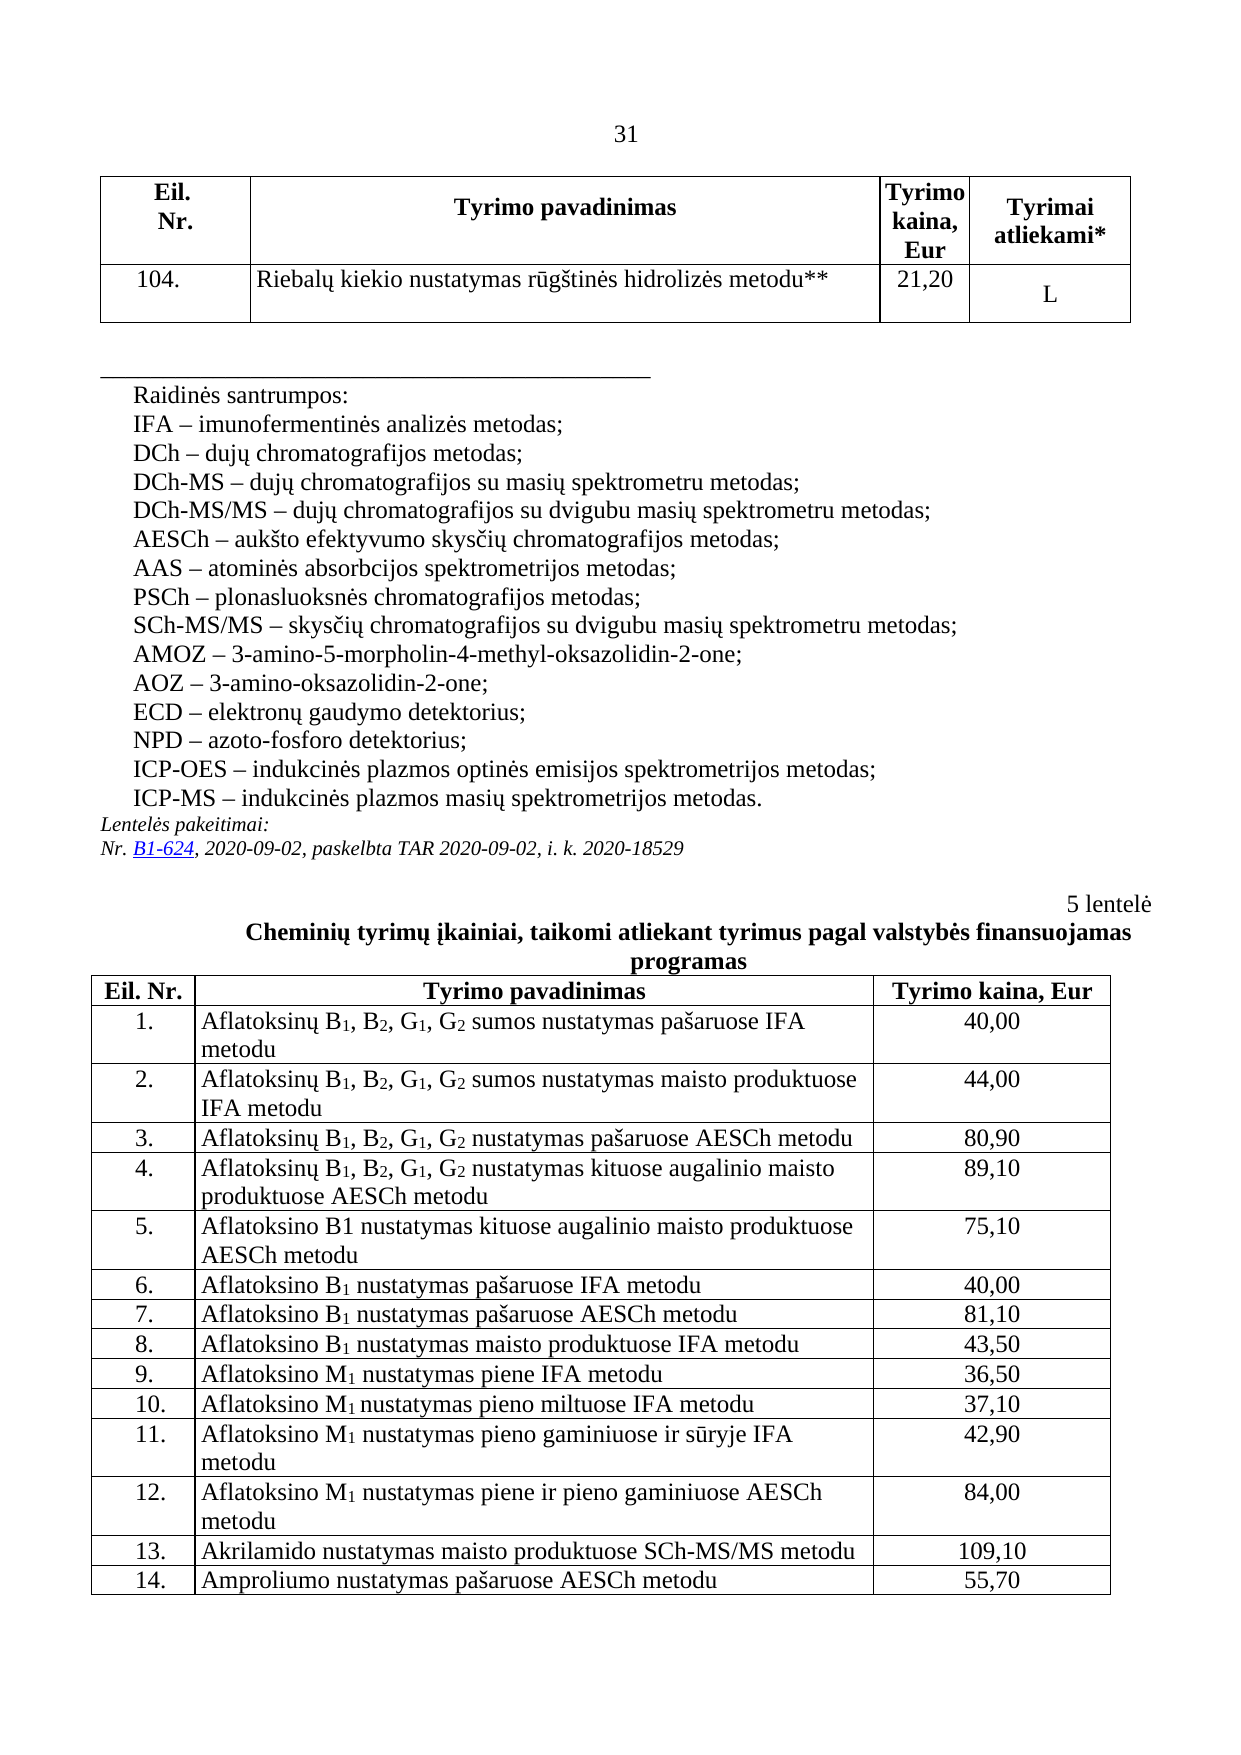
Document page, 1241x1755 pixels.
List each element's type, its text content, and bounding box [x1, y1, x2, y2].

table_header Eil. Nr. [101, 177, 250, 263]
text ICP-OES – indukcinės plazmos optinės emisijos spektrometrijos metodas; [100, 754, 1152, 783]
text AOZ – 3-amino-oksazolidin-2-one; [100, 668, 1152, 697]
table_cell Aflatoksino B1 nustatymas maisto produktuose IFA metodu [196, 1329, 873, 1358]
table_cell 13. [92, 1536, 194, 1564]
text AMOZ – 3-amino-5-morpholin-4-methyl-oksazolidin-2-one; [100, 639, 1152, 668]
table_cell 7. [92, 1300, 194, 1328]
table_cell Aflatoksino B1 nustatymas kituose augalinio maisto produktuose AESCh metodu [196, 1211, 873, 1269]
table_cell Amproliumo nustatymas pašaruose AESCh metodu [196, 1566, 873, 1594]
table_cell Aflatoksinų B1, B2, G1, G2 nustatymas pašaruose AESCh metodu [196, 1123, 873, 1152]
text Cheminių tyrimų įkainiai, taikomi atliekant tyrimus pagal valstybės finansuojamas programas [225, 917, 1152, 975]
text SCh-MS/MS – skysčių chromatografijos su dvigubu masių spektrometru metodas; [100, 611, 1152, 639]
table_cell 14. [92, 1566, 194, 1594]
table_header Tyrimo pavadinimas [196, 976, 873, 1005]
table_cell Riebalų kiekio nustatymas rūgštinės hidrolizės metodu** [251, 265, 879, 322]
table_cell 42,90 [874, 1419, 1110, 1476]
table_cell 43,50 [874, 1329, 1110, 1358]
text 5 lentelė [225, 889, 1152, 917]
text ICP-MS – indukcinės plazmos masių spektrometrijos metodas. [100, 783, 1152, 812]
table_cell 10. [92, 1389, 194, 1418]
table_cell 89,10 [874, 1153, 1110, 1210]
table_cell 5. [92, 1211, 194, 1269]
text Raidinės santrumpos: [100, 381, 1152, 409]
text ECD – elektronų gaudymo detektorius; [100, 697, 1152, 726]
table_cell 44,00 [874, 1064, 1110, 1122]
table_cell Akrilamido nustatymas maisto produktuose SCh-MS/MS metodu [196, 1536, 873, 1564]
table_cell Aflatoksino M1 nustatymas piene IFA metodu [196, 1359, 873, 1388]
text Lentelės pakeitimai: [100, 812, 1152, 836]
table_cell 104. [101, 265, 250, 322]
table_cell 2. [92, 1064, 194, 1122]
table_header Eil. Nr. [92, 976, 194, 1005]
text AESCh – aukšto efektyvumo skysčių chromatografijos metodas; [100, 524, 1152, 553]
text DCh-MS/MS – dujų chromatografijos su dvigubu masių spektrometru metodas; [100, 496, 1152, 524]
table_cell 55,70 [874, 1566, 1110, 1594]
table_cell 8. [92, 1329, 194, 1358]
table_cell L [970, 265, 1130, 322]
table_cell 21,20 [881, 265, 969, 322]
table_cell Aflatoksino M1 nustatymas piene ir pieno gaminiuose AESCh metodu [196, 1477, 873, 1535]
table_cell 109,10 [874, 1536, 1110, 1564]
table_cell 1. [92, 1006, 194, 1063]
table_cell 9. [92, 1359, 194, 1388]
table_header Tyrimo kaina, Eur [881, 177, 969, 263]
table_cell Aflatoksino B1 nustatymas pašaruose AESCh metodu [196, 1300, 873, 1328]
table_cell Aflatoksinų B1, B2, G1, G2 sumos nustatymas maisto produktuose IFA metodu [196, 1064, 873, 1122]
table_cell 36,50 [874, 1359, 1110, 1388]
table_cell 37,10 [874, 1389, 1110, 1418]
table_header Tyrimo pavadinimas [251, 177, 879, 263]
table_header Tyrimo kaina, Eur [874, 976, 1110, 1005]
text IFA – imunofermentinės analizės metodas; [100, 409, 1152, 438]
table_cell 80,90 [874, 1123, 1110, 1152]
table_cell 40,00 [874, 1270, 1110, 1298]
table_cell 75,10 [874, 1211, 1110, 1269]
table_cell Aflatoksino M1 nustatymas pieno gaminiuose ir sūryje IFA metodu [196, 1419, 873, 1476]
text DCh-MS – dujų chromatografijos su masių spektrometru metodas; [100, 467, 1152, 496]
table_cell 3. [92, 1123, 194, 1152]
table_cell Aflatoksinų B1, B2, G1, G2 nustatymas kituose augalinio maisto produktuose AESCh metodu [196, 1153, 873, 1210]
text AAS – atominės absorbcijos spektrometrijos metodas; [100, 553, 1152, 582]
table_cell 4. [92, 1153, 194, 1210]
text NPD – azoto-fosforo detektorius; [100, 726, 1152, 754]
text PSCh – plonasluoksnės chromatografijos metodas; [100, 582, 1152, 611]
table_cell 84,00 [874, 1477, 1110, 1535]
table_cell 12. [92, 1477, 194, 1535]
table_cell Aflatoksino M1 nustatymas pieno miltuose IFA metodu [196, 1389, 873, 1418]
table_cell 81,10 [874, 1300, 1110, 1328]
table_header Tyrimai atliekami* [970, 177, 1130, 263]
text Nr. B1-624, 2020-09-02, paskelbta TAR 2020-09-02, i. k. 2020-18529 [100, 836, 1152, 860]
text ____________________________________________ [100, 352, 1152, 381]
table_cell 6. [92, 1270, 194, 1298]
table_cell 11. [92, 1419, 194, 1476]
text DCh – dujų chromatografijos metodas; [100, 438, 1152, 467]
table_cell Aflatoksino B1 nustatymas pašaruose IFA metodu [196, 1270, 873, 1298]
table_cell Aflatoksinų B1, B2, G1, G2 sumos nustatymas pašaruose IFA metodu [196, 1006, 873, 1063]
table_cell 40,00 [874, 1006, 1110, 1063]
